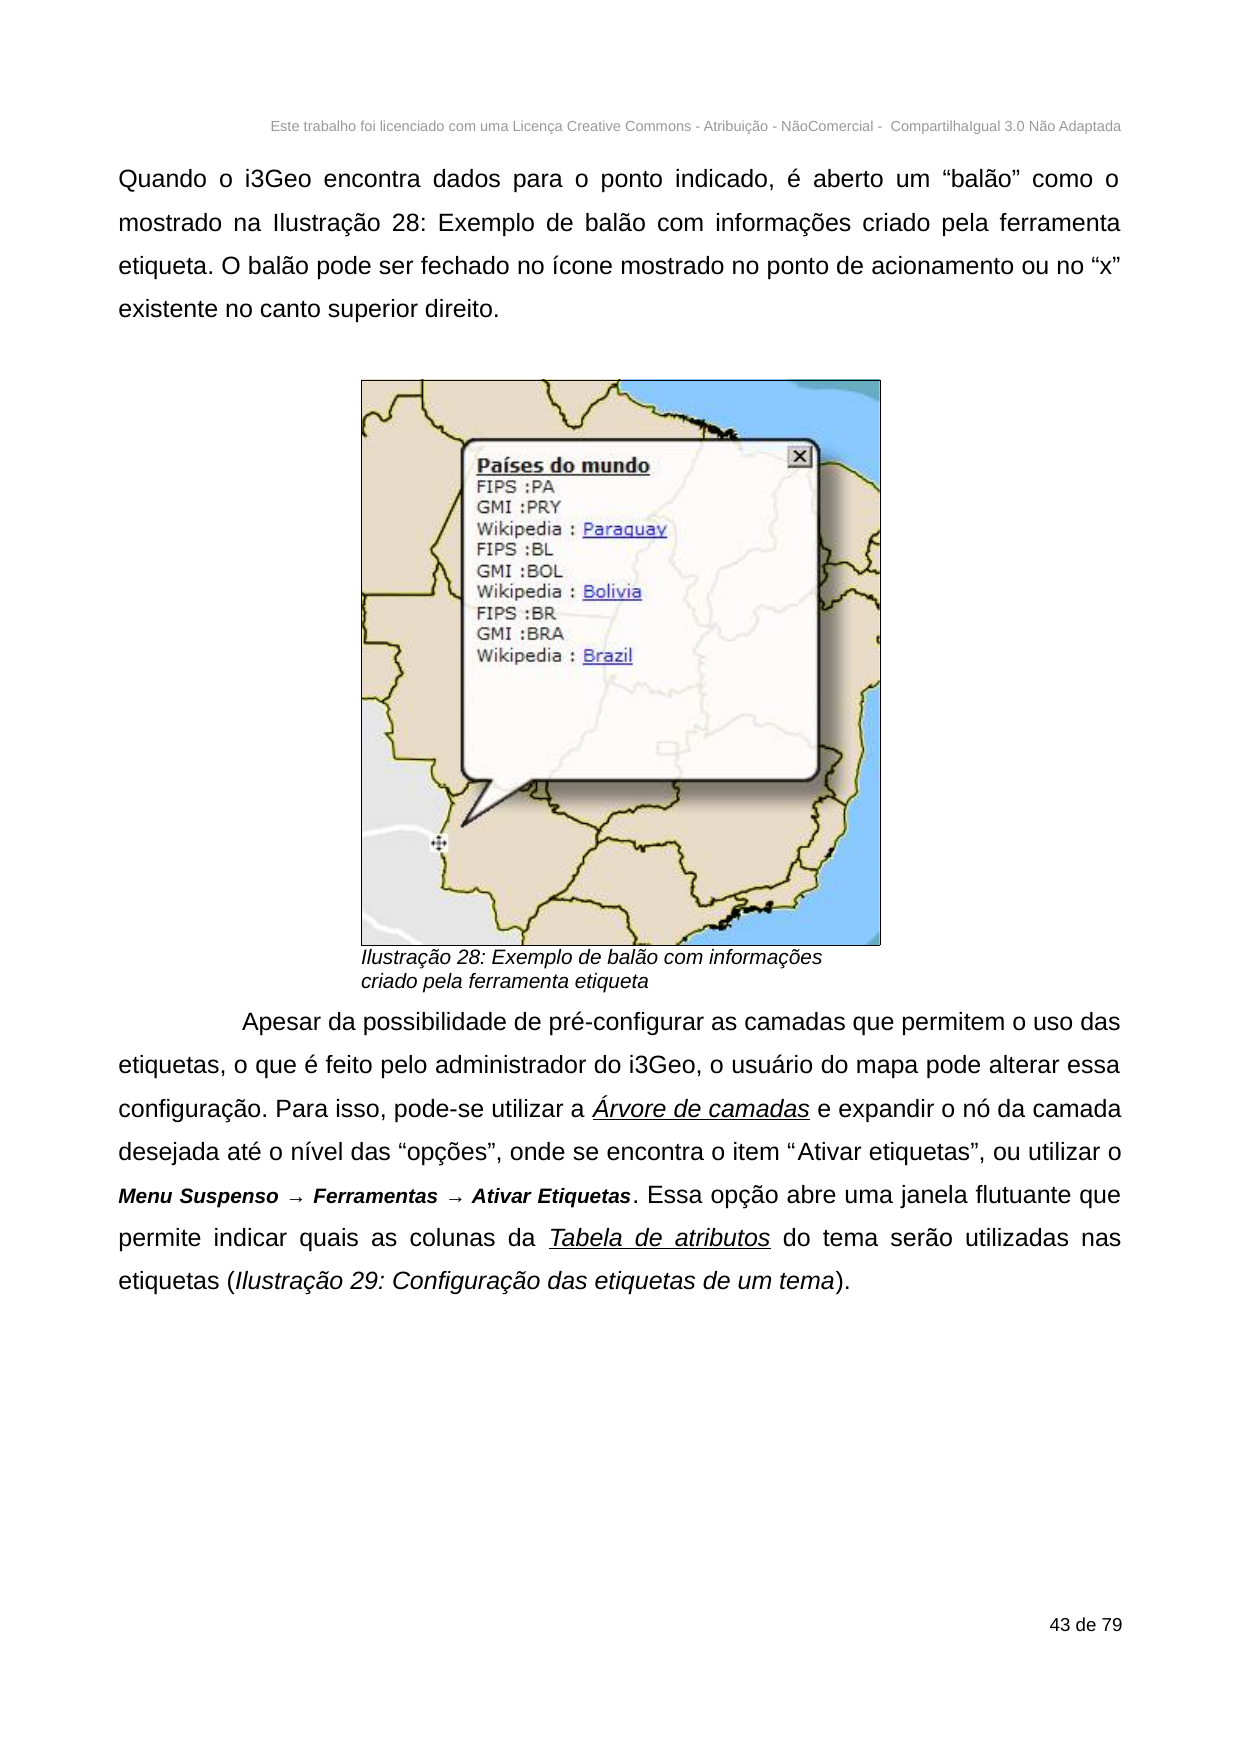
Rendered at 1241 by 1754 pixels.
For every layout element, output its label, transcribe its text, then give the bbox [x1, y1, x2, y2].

text Apesar da possibilidade de pré-configurar as camadas que permitem o uso das etiquetas, o que é feito pelo administrador do i3Geo, o usuário do mapa pode alterar essa configuração. Para isso, pode-se utilizar a Árvore de camadas e expandir o nó da camada desejada até o nível das “opções”, onde se encontra o item “Ativar etiquetas”, ou utilizar o Menu suspenso → Ferramentas → Ativar etiquetas. Essa opção abre uma janela flutuante que permite indicar quais as colunas da Tabela de atributos do tema serão utilizadas nas etiquetas (Ilustração 29: Configuração das etiquetas de um tema). [118, 367, 1122, 1295]
text Quando o i3Geo encontra dados para o ponto indicado, é aberto um “balão” como o mostrado na Ilustração 28: Exemplo de balão com informações criado pela ferramenta etiqueta. O balão pode ser fechado no ícone mostrado no ponto de acionamento ou no “x” existente no canto superior direito. [118, 164, 1122, 322]
text Ilustração 28: Exemplo de balão com informações criado pela ferramenta etiqueta [361, 946, 879, 993]
picture [362, 381, 880, 945]
